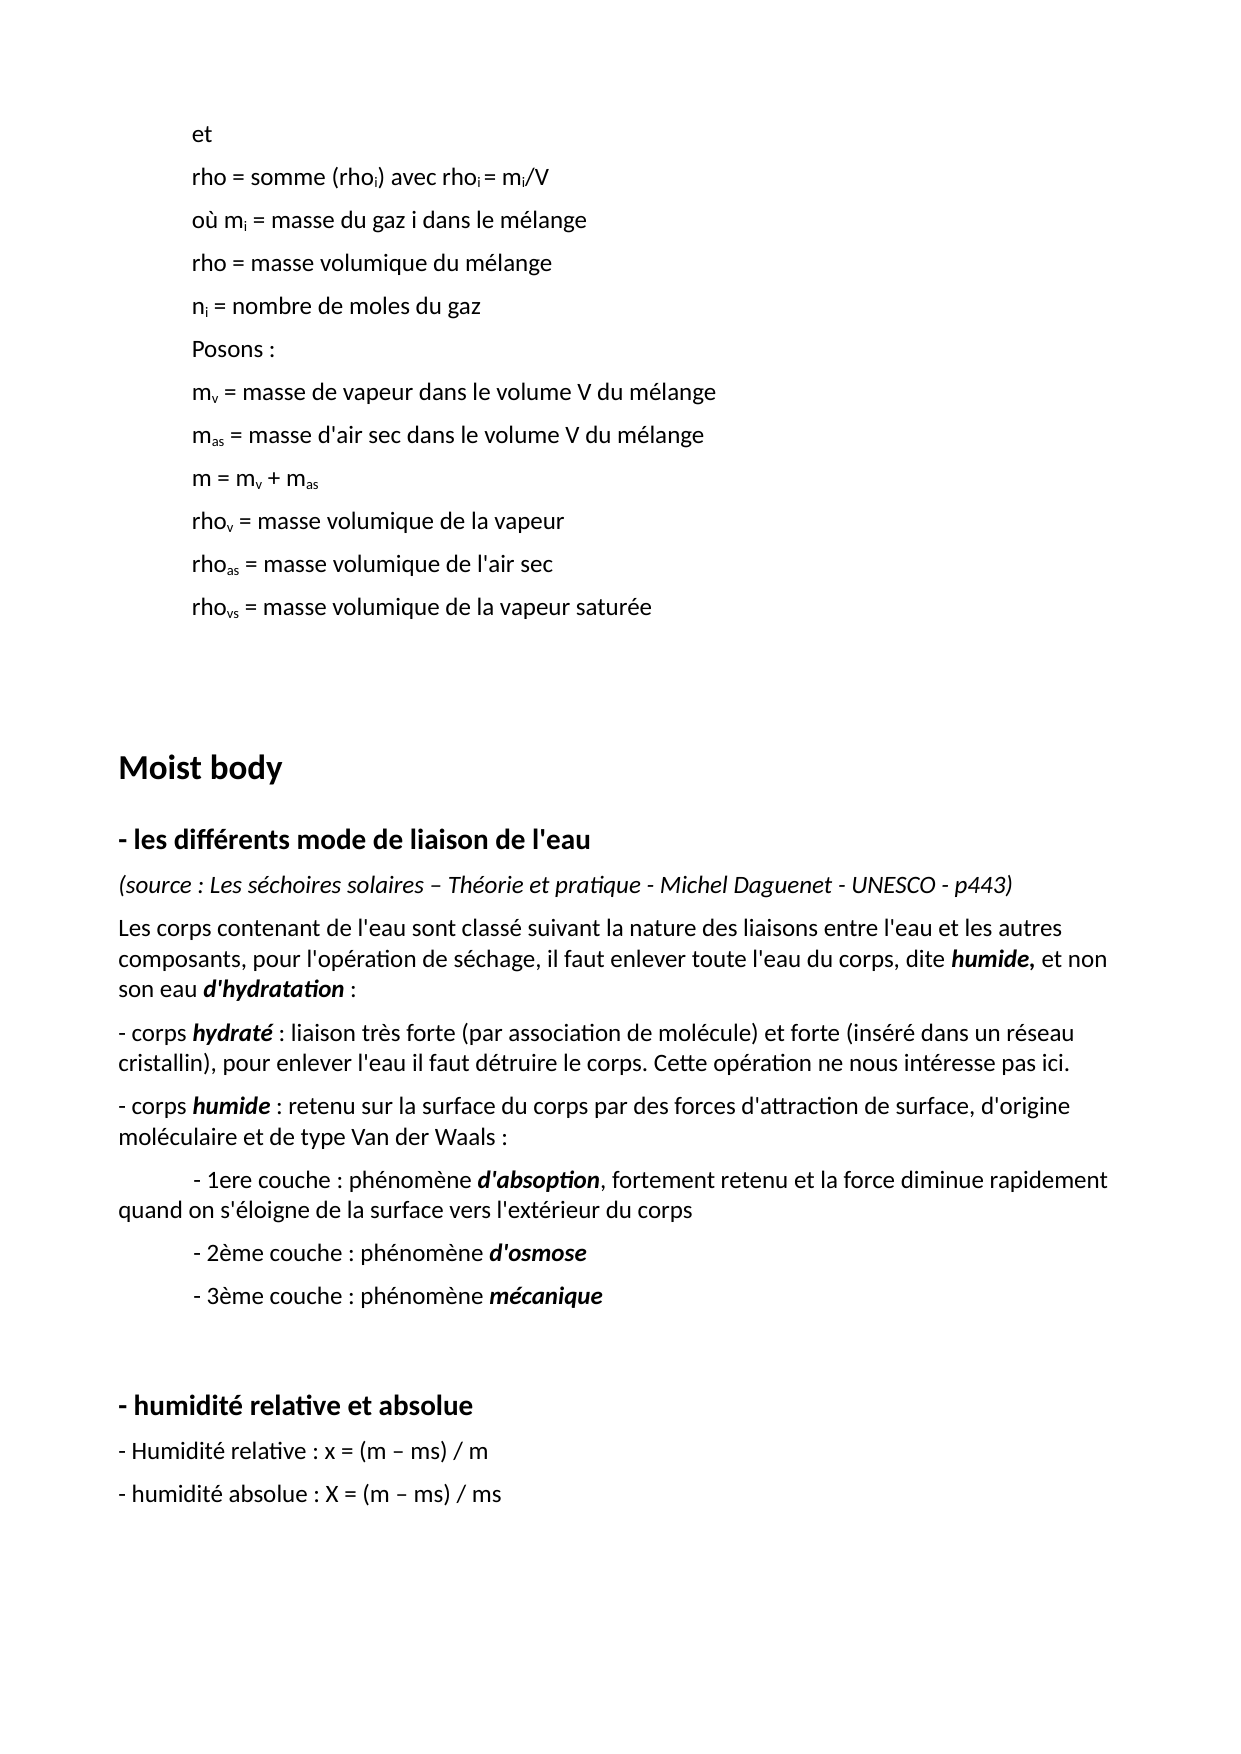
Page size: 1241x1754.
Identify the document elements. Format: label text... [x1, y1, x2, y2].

text - humidité absolue : X = (m – ms) / ms [118, 1478, 1122, 1509]
text m = mv + mas [192, 462, 1122, 493]
text mas = masse d'air sec dans le volume V du mélange [192, 419, 1122, 450]
text et [192, 118, 1122, 149]
text rhoas = masse volumique de l'air sec [192, 548, 1122, 579]
text rhovs = masse volumique de la vapeur saturée [192, 591, 1122, 622]
text où mi = masse du gaz i dans le mélange [192, 204, 1122, 235]
text rho = somme (rhoi) avec rhoi = mi/V [192, 161, 1122, 192]
text Posons : [192, 333, 1122, 364]
text - Humidité relative : x = (m – ms) / m [118, 1435, 1122, 1466]
text rhov = masse volumique de la vapeur [192, 505, 1122, 536]
subtitle Moist body [118, 745, 1122, 788]
text mv = masse de vapeur dans le volume V du mélange [192, 376, 1122, 407]
text - 3ème couche : phénomène mécanique [118, 1280, 1122, 1311]
text ni = nombre de moles du gaz [192, 290, 1122, 321]
subtitle - les différents mode de liaison de l'eau [118, 821, 1122, 857]
text - 1ere couche : phénomène d'absoption, fortement retenu et la force diminue rapidement quand on s'éloigne de la surface vers l'extérieur du corps [118, 1164, 1122, 1225]
text (source : Les séchoires solaires – Théorie et pratique - Michel Daguenet - UNESCO - p443) [118, 869, 1122, 900]
text - 2ème couche : phénomène d'osmose [118, 1237, 1122, 1268]
text rho = masse volumique du mélange [192, 247, 1122, 278]
text - corps hydraté : liaison très forte (par association de molécule) et forte (inséré dans un réseau cristallin), pour enlever l'eau il faut détruire le corps. Cette opération ne nous intéresse pas ici. [118, 1017, 1122, 1078]
subtitle - humidité relative et absolue [118, 1387, 1122, 1423]
text - corps humide : retenu sur la surface du corps par des forces d'attraction de surface, d'origine moléculaire et de type Van der Waals : [118, 1090, 1122, 1151]
text Les corps contenant de l'eau sont classé suivant la nature des liaisons entre l'eau et les autres composants, pour l'opération de séchage, il faut enlever toute l'eau du corps, dite humide, et non son eau d'hydratation : [118, 913, 1122, 1004]
